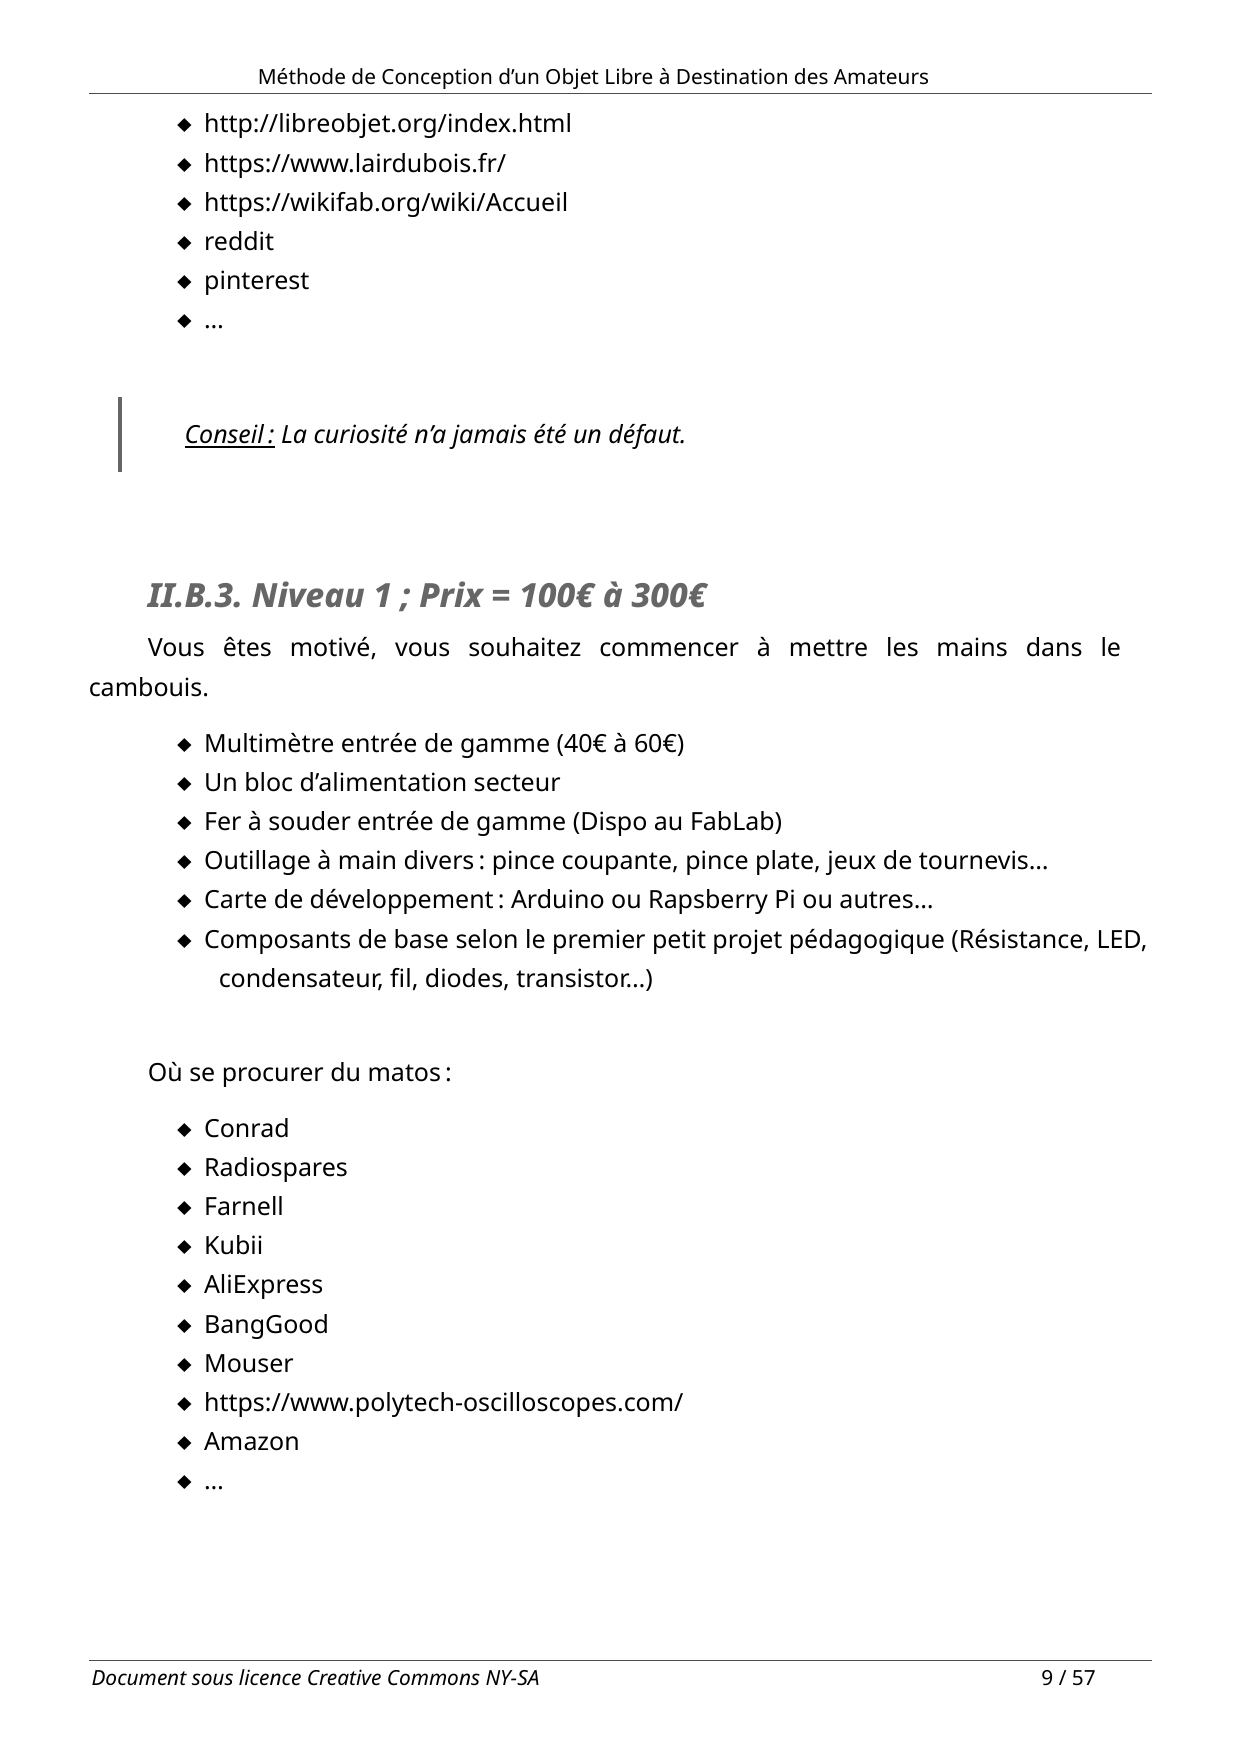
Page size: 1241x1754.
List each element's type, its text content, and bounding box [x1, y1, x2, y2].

list Outillage à main divers : pince coupante, pince plate, jeux de tournevis… [177, 843, 1152, 877]
list Composants de base selon le premier petit projet pédagogique (Résistance, LED, condensateur, fil, diodes, transistor…) [177, 921, 1152, 994]
list AliExpress [177, 1267, 1152, 1301]
list http://libreobjet.org/index.html [177, 106, 1152, 140]
list … [177, 1463, 1152, 1497]
list Conrad [177, 1111, 1152, 1144]
list Multimètre entrée de gamme (40€ à 60€) [177, 726, 1152, 759]
list … [177, 302, 1152, 336]
list BangGood [177, 1306, 1152, 1340]
text Vous êtes motivé, vous souhaitez commencer à mettre les mains dans le cambouis. [88, 629, 1122, 704]
list https://www.polytech-oscilloscopes.com/ [177, 1385, 1152, 1419]
list Un bloc d’alimentation secteur [177, 765, 1152, 799]
text Conseil : La curiosité n’a jamais été un défaut. [122, 397, 1122, 472]
list Fer à souder entrée de gamme (Dispo au FabLab) [177, 804, 1152, 838]
list Mouser [177, 1346, 1152, 1379]
list Carte de développement : Arduino ou Rapsberry Pi ou autres… [177, 882, 1152, 916]
subtitle Niveau 1 ; Prix = 100€ à 300€ [148, 571, 1152, 617]
list reddit [177, 224, 1152, 258]
list https://wikifab.org/wiki/Accueil [177, 184, 1152, 218]
list Amazon [177, 1424, 1152, 1458]
text Où se procurer du matos : [88, 1055, 1122, 1089]
list Farnell [177, 1189, 1152, 1223]
list Kubii [177, 1228, 1152, 1262]
list Radiospares [177, 1150, 1152, 1184]
list pinterest [177, 263, 1152, 297]
list https://www.lairdubois.fr/ [177, 145, 1152, 179]
